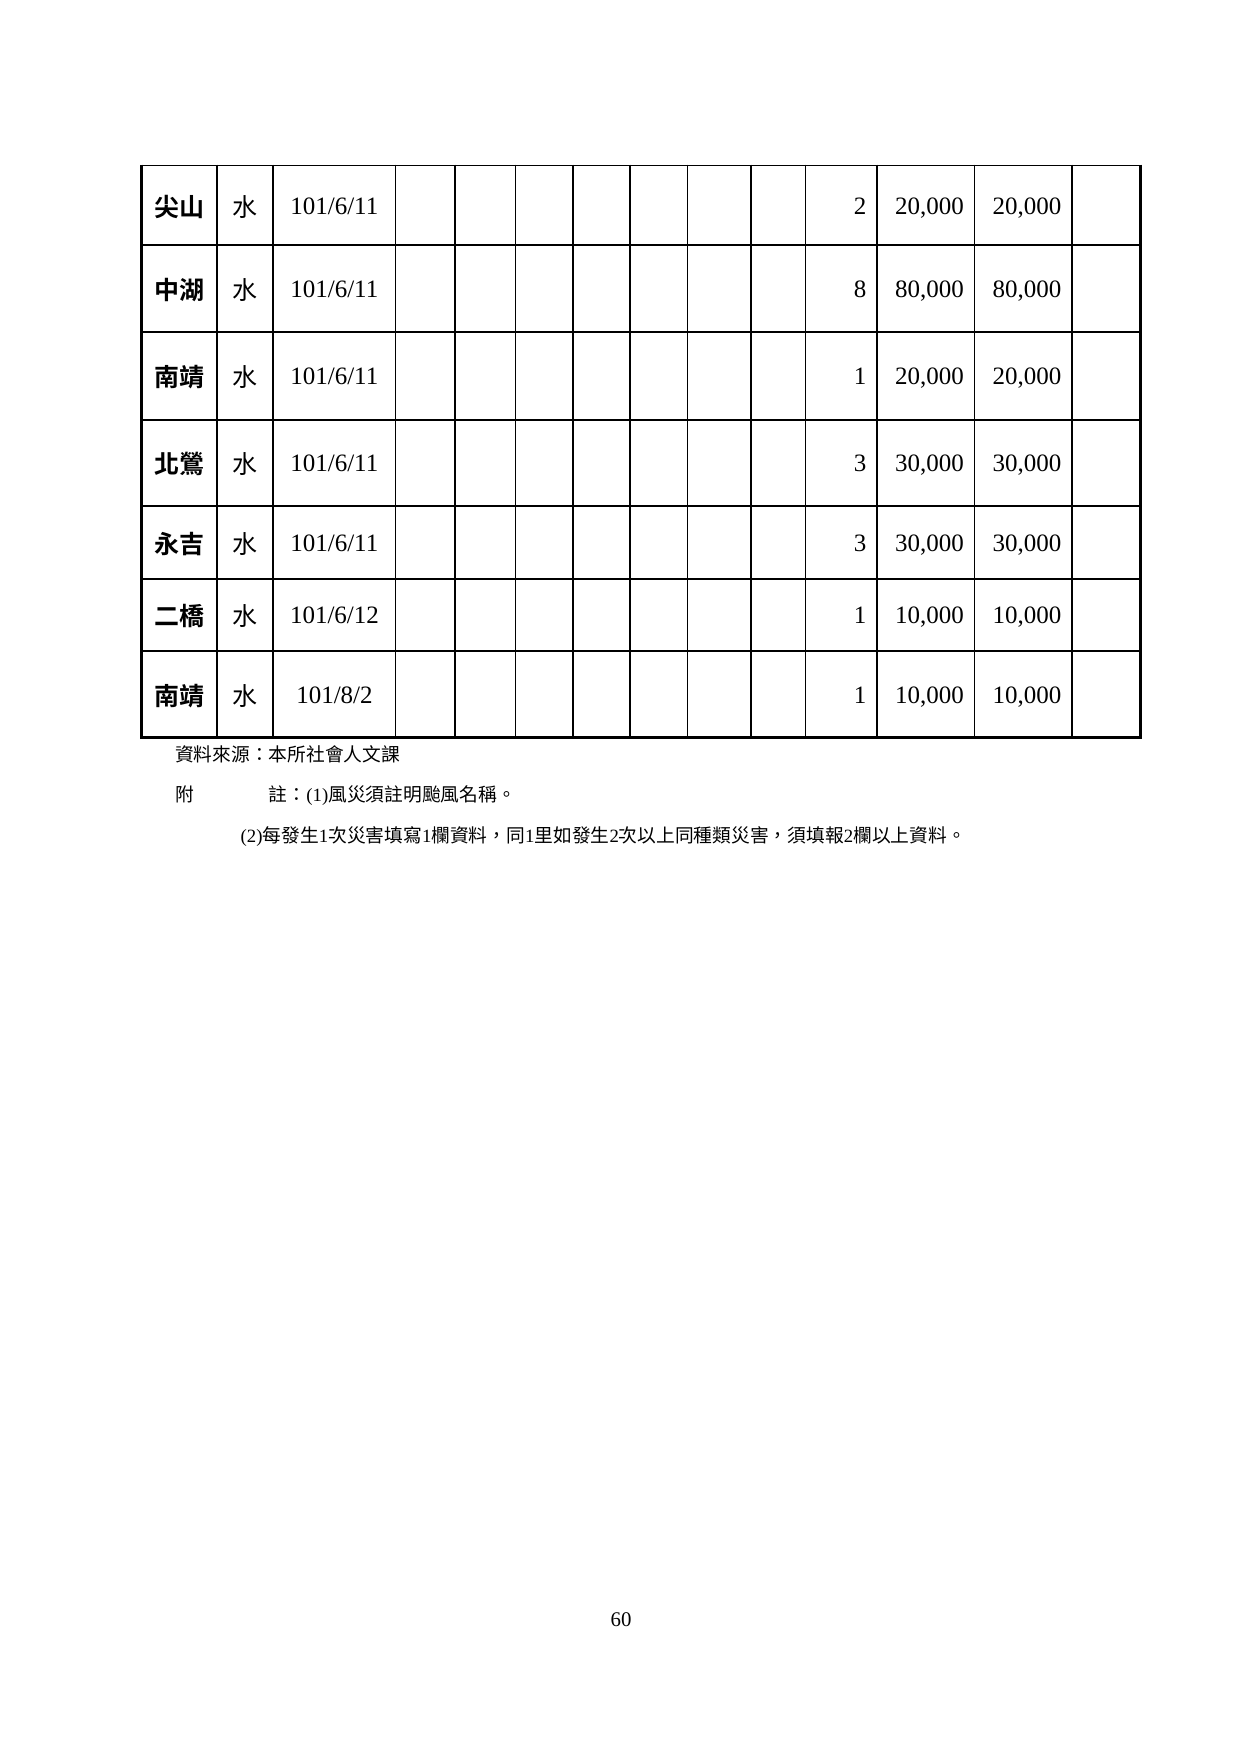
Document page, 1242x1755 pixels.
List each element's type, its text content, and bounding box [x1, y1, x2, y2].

table_cell 101/6/11 [274, 421, 395, 505]
table_cell [574, 652, 629, 736]
table_cell 水 [218, 246, 272, 331]
table_cell [456, 580, 515, 650]
table_cell [1073, 421, 1139, 505]
text 資料來源：本所社會人文課 [175, 739, 1067, 766]
table_cell 10,000 [878, 652, 974, 736]
table_cell 水 [218, 580, 272, 650]
table_cell [752, 580, 805, 650]
table_cell [516, 166, 572, 244]
table_cell 北鶯 [143, 421, 216, 505]
table_cell [456, 421, 515, 505]
table_cell [516, 421, 572, 505]
table_cell [631, 421, 687, 505]
table_cell [752, 246, 805, 331]
table_cell 101/6/11 [274, 333, 395, 419]
table_cell 尖山 [143, 166, 216, 244]
table_cell 101/6/11 [274, 507, 395, 578]
table_cell [1073, 507, 1139, 578]
table_cell 1 [806, 580, 876, 650]
table_cell [631, 246, 687, 331]
table_cell [456, 246, 515, 331]
table_cell 101/6/12 [274, 580, 395, 650]
table_cell 1 [806, 652, 876, 736]
table_cell 30,000 [878, 421, 974, 505]
table_cell [574, 507, 629, 578]
table_cell 101/6/11 [274, 166, 395, 244]
table_cell 水 [218, 166, 272, 244]
table_cell 101/6/11 [274, 246, 395, 331]
table_cell [396, 166, 454, 244]
table_cell [574, 421, 629, 505]
table_cell 101/8/2 [274, 652, 395, 736]
table_cell [1073, 166, 1139, 244]
table_cell [631, 580, 687, 650]
table_cell 20,000 [878, 333, 974, 419]
table_cell 水 [218, 652, 272, 736]
table_cell 30,000 [975, 507, 1071, 578]
table_cell 10,000 [975, 652, 1071, 736]
table_cell [516, 246, 572, 331]
table_cell [396, 246, 454, 331]
table_cell 30,000 [878, 507, 974, 578]
table_cell 8 [806, 246, 876, 331]
table_cell 30,000 [975, 421, 1071, 505]
table_cell [516, 333, 572, 419]
table_cell [631, 652, 687, 736]
table_cell [574, 580, 629, 650]
table_cell [396, 507, 454, 578]
table_cell [752, 507, 805, 578]
table_cell 水 [218, 421, 272, 505]
table_cell 水 [218, 333, 272, 419]
table_cell [688, 652, 750, 736]
table_cell [752, 421, 805, 505]
table_cell [1073, 333, 1139, 419]
table_cell 20,000 [975, 333, 1071, 419]
table_cell [456, 166, 515, 244]
table_cell [396, 580, 454, 650]
table_cell [631, 507, 687, 578]
table_cell [1073, 580, 1139, 650]
table_cell [456, 507, 515, 578]
table_cell 1 [806, 333, 876, 419]
table_cell 10,000 [878, 580, 974, 650]
table_cell 永吉 [143, 507, 216, 578]
table_cell 10,000 [975, 580, 1071, 650]
table_cell [688, 507, 750, 578]
table_cell 中湖 [143, 246, 216, 331]
table_cell [574, 333, 629, 419]
table_cell [396, 652, 454, 736]
table_cell [516, 580, 572, 650]
table_cell 南靖 [143, 333, 216, 419]
table_cell [574, 246, 629, 331]
text 附 註：(1)風災須註明颱風名稱。 [175, 780, 1067, 807]
table_cell [516, 652, 572, 736]
table_cell [688, 580, 750, 650]
table_cell 2 [806, 166, 876, 244]
table_cell [1073, 652, 1139, 736]
table_cell [396, 421, 454, 505]
table_cell [631, 333, 687, 419]
table_cell [574, 166, 629, 244]
table_cell [516, 507, 572, 578]
table_cell [1073, 246, 1139, 331]
table_cell [752, 166, 805, 244]
table_cell 80,000 [975, 246, 1071, 331]
table_cell [752, 652, 805, 736]
table_cell 20,000 [975, 166, 1071, 244]
table_cell [456, 333, 515, 419]
table_cell 3 [806, 507, 876, 578]
table_cell 南靖 [143, 652, 216, 736]
table_cell [688, 333, 750, 419]
table_cell [688, 246, 750, 331]
table_cell [631, 166, 687, 244]
table_cell 二橋 [143, 580, 216, 650]
table_cell [396, 333, 454, 419]
table_cell 3 [806, 421, 876, 505]
table_cell 80,000 [878, 246, 974, 331]
table_cell [688, 166, 750, 244]
table_cell [456, 652, 515, 736]
text (2)每發生1次災害填寫1欄資料，同1里如發生2次以上同種類災害，須填報2欄以上資料。 [175, 821, 1067, 848]
table_cell [752, 333, 805, 419]
table_cell 20,000 [878, 166, 974, 244]
table_cell 水 [218, 507, 272, 578]
table_cell [688, 421, 750, 505]
